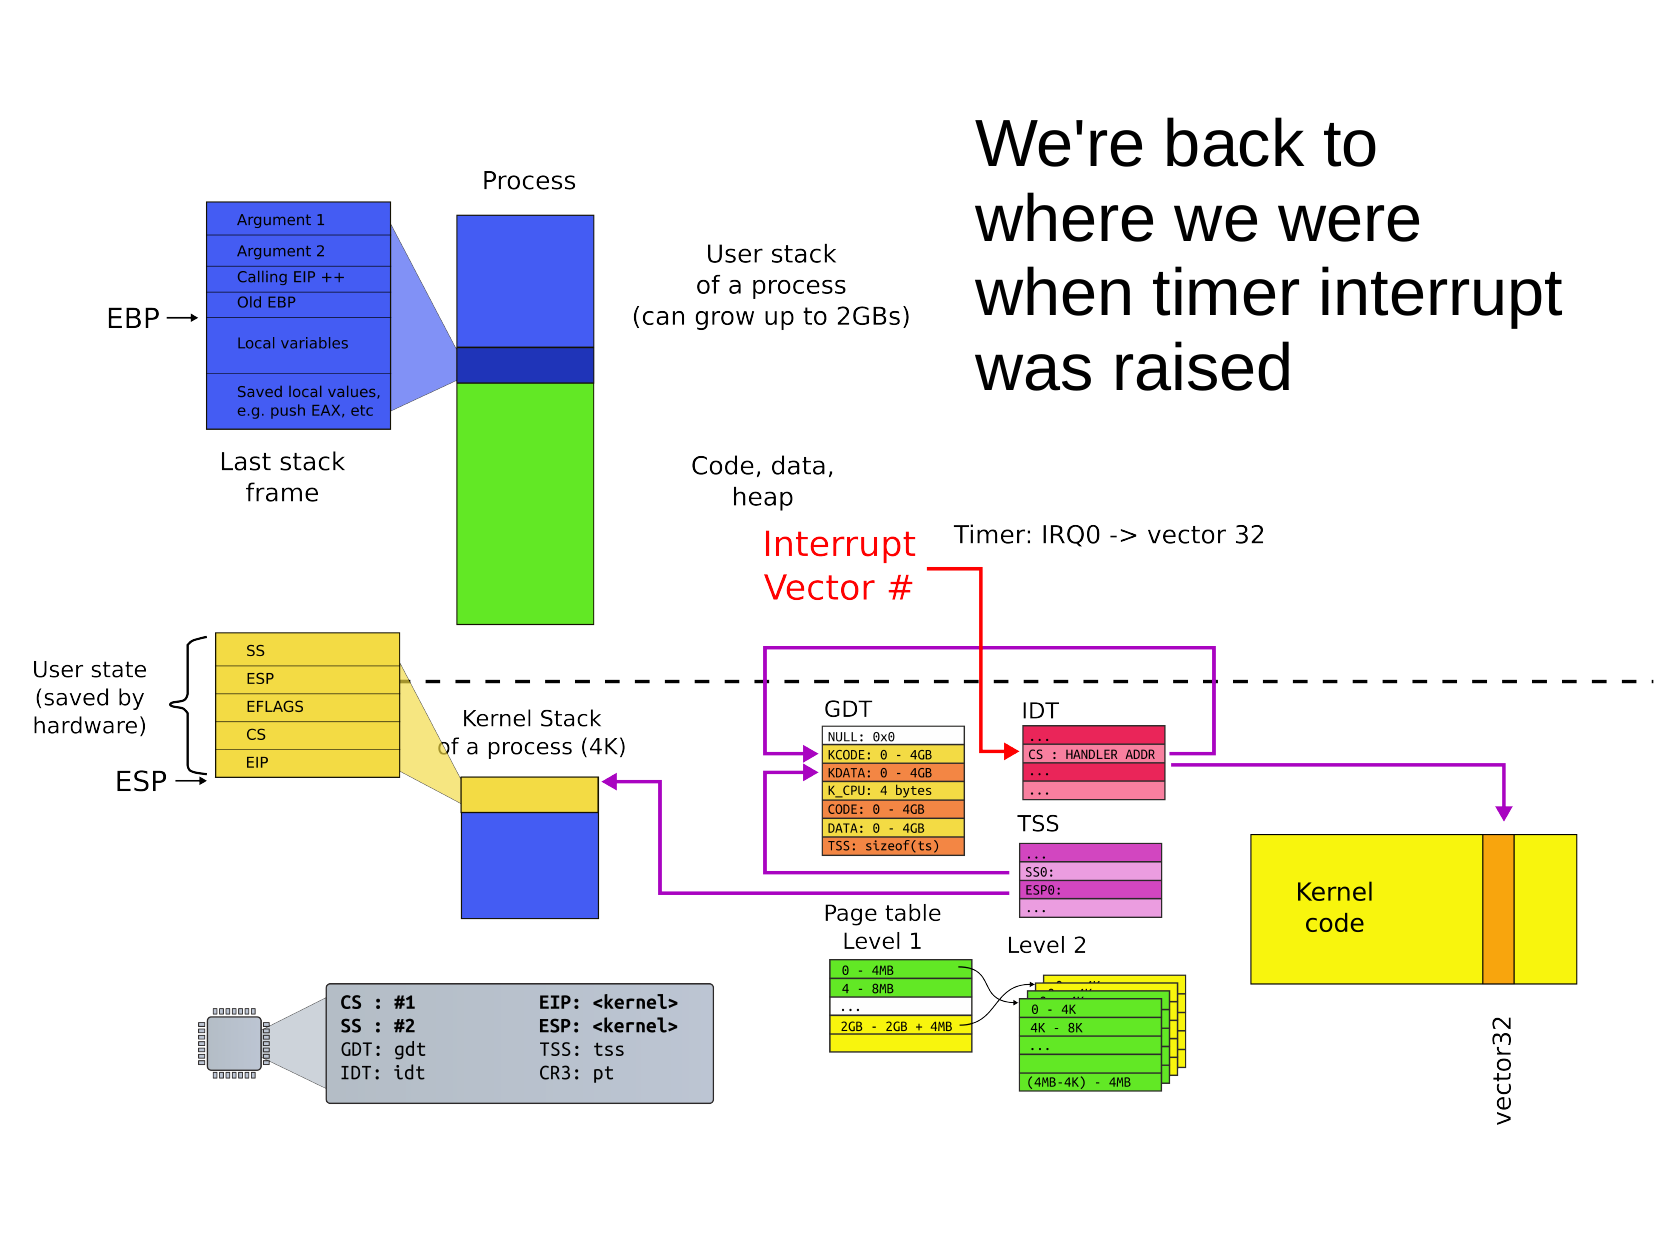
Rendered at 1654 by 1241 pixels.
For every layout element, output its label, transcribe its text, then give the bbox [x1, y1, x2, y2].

picture [34, 171, 1654, 1126]
list We're back to where we were when timer interrupt was raised [975, 105, 1576, 171]
